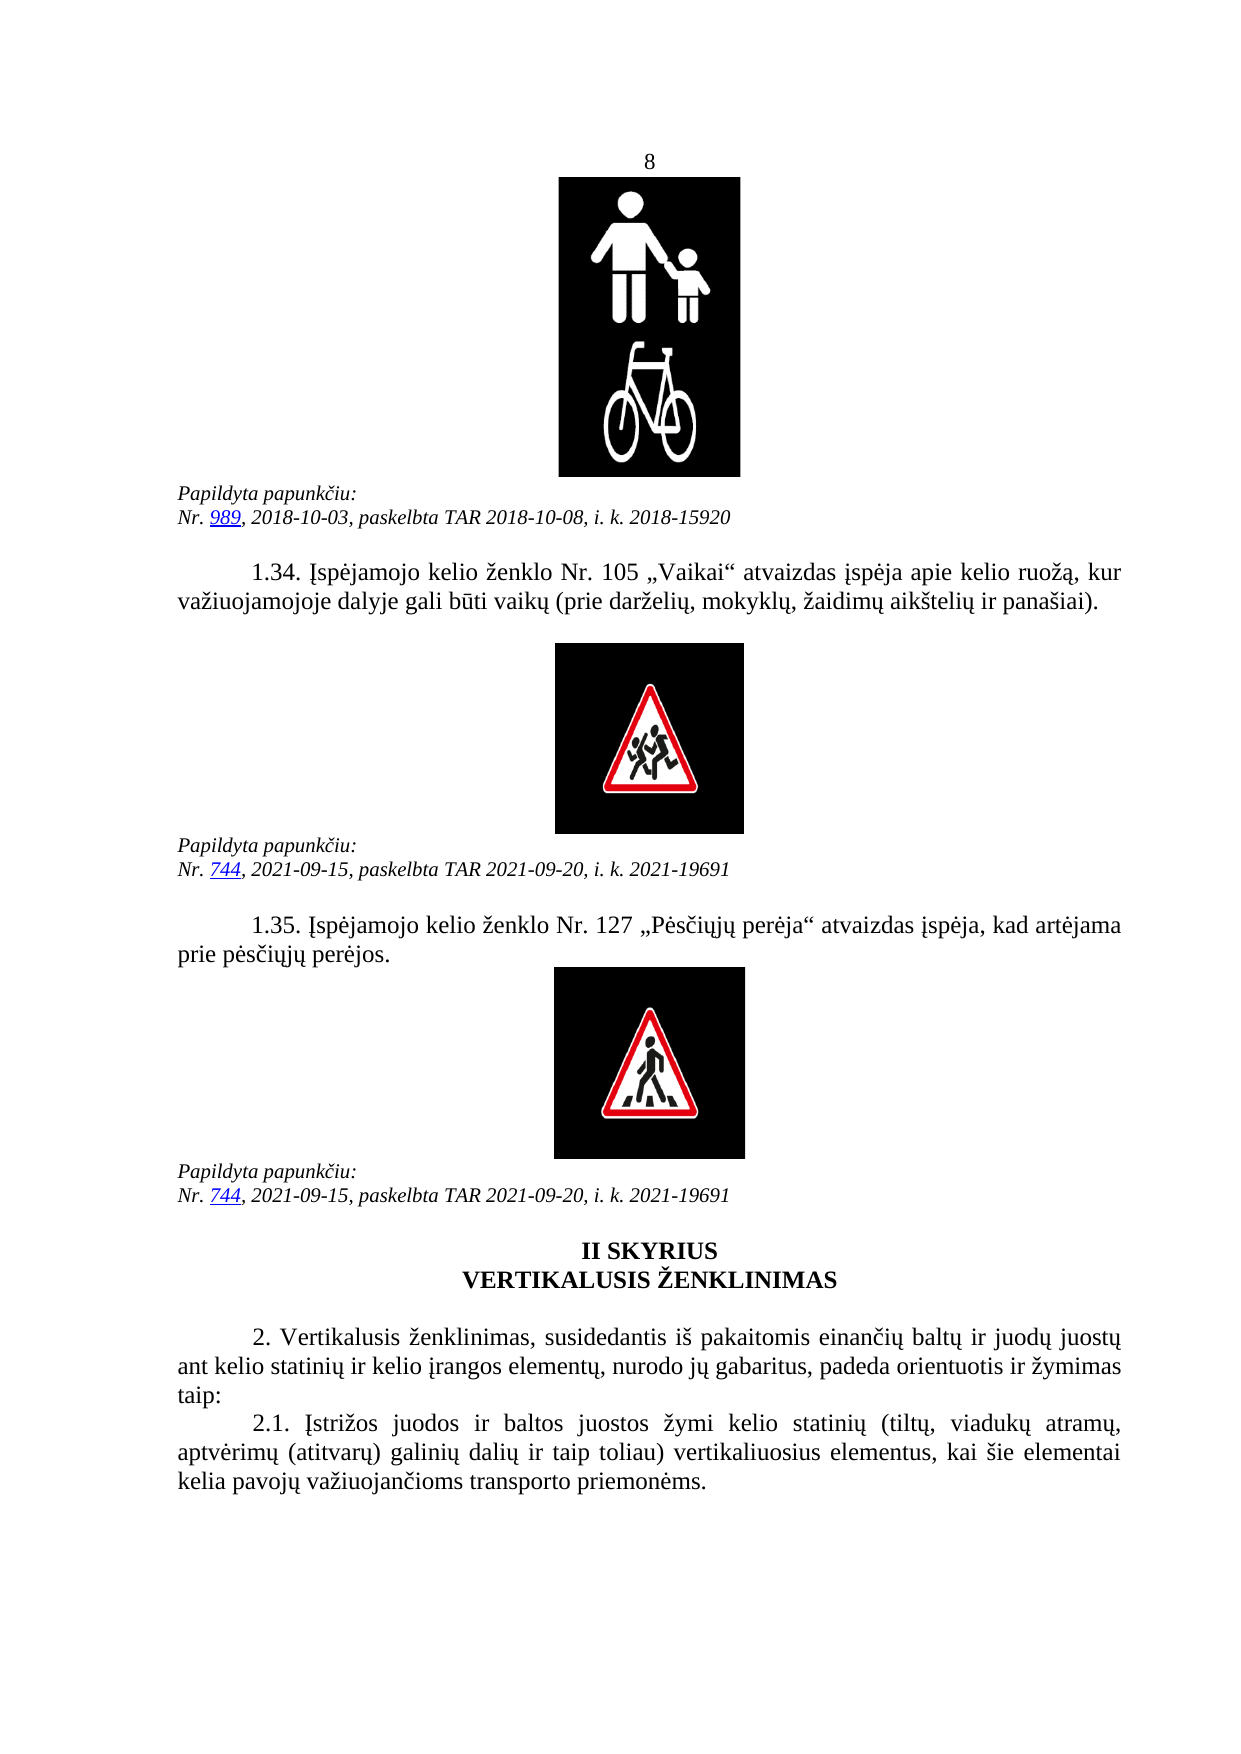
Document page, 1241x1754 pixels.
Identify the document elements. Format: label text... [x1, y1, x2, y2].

text Nr. 744, 2021-09-15, paskelbta TAR 2021-09-20, i. k. 2021-19691 [177, 857, 1122, 881]
text Papildyta papunkčiu: [177, 833, 1122, 857]
text 2. Vertikalusis ženklinimas, susidedantis iš pakaitomis einančių baltų ir juodų juostų ant kelio statinių ir kelio įrangos elementų, nurodo jų gabaritus, padeda orientuotis ir žymimas taip: [177, 1322, 1122, 1408]
text 1.35. Įspėjamojo kelio ženklo Nr. 127 „Pėsčiųjų perėja“ atvaizdas įspėja, kad artėjama prie pėsčiųjų perėjos. [177, 910, 1122, 968]
text Nr. 989, 2018-10-03, paskelbta TAR 2018-10-08, i. k. 2018-15920 [177, 504, 1122, 529]
text Nr. 744, 2021-09-15, paskelbta TAR 2021-09-20, i. k. 2021-19691 [177, 1183, 1122, 1207]
text II SKYRIUS [177, 1236, 1122, 1265]
text Papildyta papunkčiu: [177, 1159, 1122, 1183]
text 1.34. Įspėjamojo kelio ženklo Nr. 105 „Vaikai“ atvaizdas įspėja apie kelio ruožą, kur važiuojamojoje dalyje gali būti vaikų (prie darželių, mokyklų, žaidimų aikštelių ir panašiai). [177, 557, 1122, 615]
text 2.1. Įstrižos juodos ir baltos juostos žymi kelio statinių (tiltų, viadukų atramų, aptvėrimų (atitvarų) galinių dalių ir taip toliau) vertikaliuosius elementus, kai šie elementai kelia pavojų važiuojančioms transporto priemonėms. [177, 1408, 1122, 1495]
text VERTIKALUSIS ŽENKLINIMAS [177, 1265, 1122, 1293]
text Papildyta papunkčiu: [177, 481, 1122, 504]
